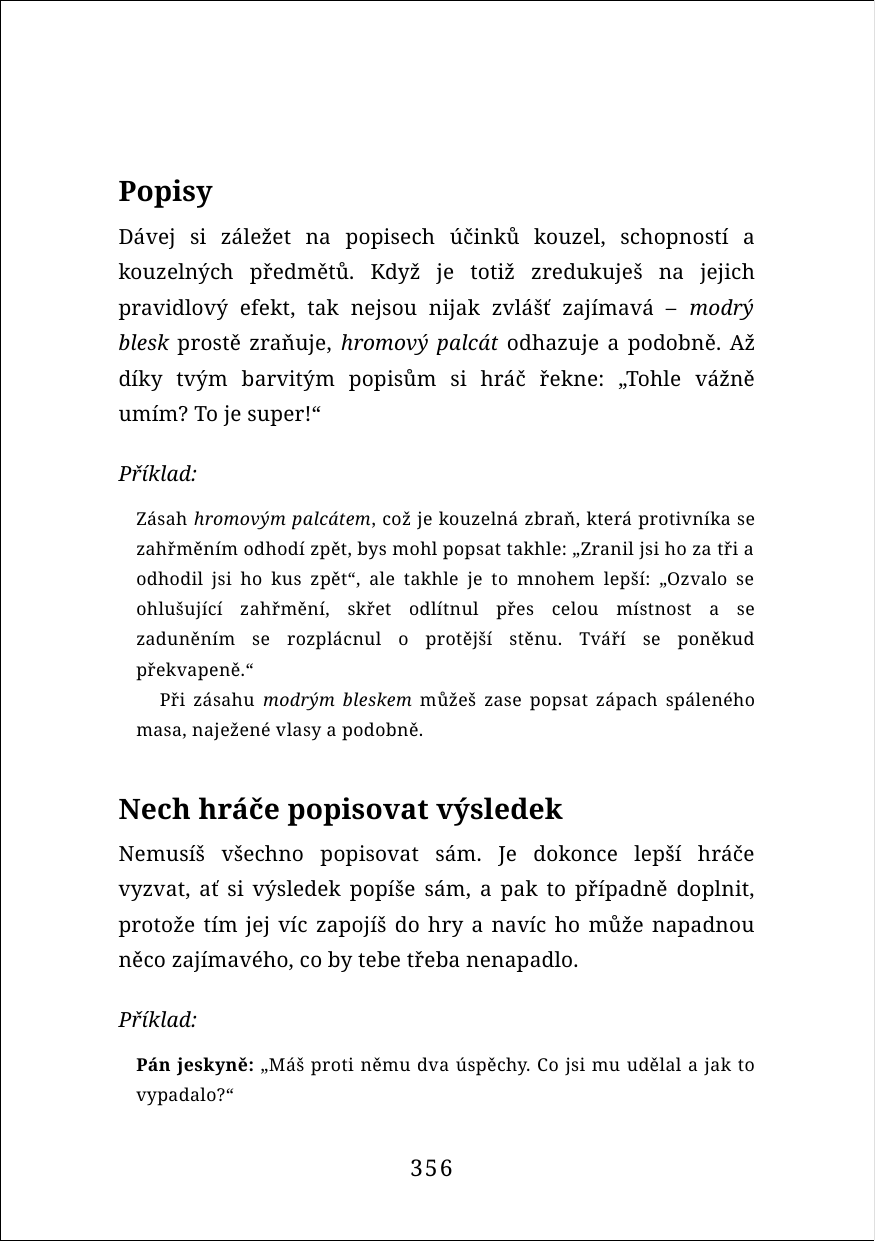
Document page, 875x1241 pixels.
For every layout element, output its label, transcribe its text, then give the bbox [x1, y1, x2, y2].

text Zásah hromovým palcátem, což je kouzelná zbraň, která protivníka se zahřměním odhodí zpět, bys mohl popsat takhle: „Zranil jsi ho za tři a odhodil jsi ho kus zpět“, ale takhle je to mnohem lepší: „Ozvalo se ohlušující zahřmění, skřet odlítnul přes celou místnost a se zaduněním se rozplácnul o protější stěnu. Tváří se poněkud překvapeně.“ Při zásahu modrým bleskem můžeš zase popsat zápach spáleného masa, naježené vlasy a podobně. [136, 506, 756, 742]
text Dávej si záležet na popisech účinků kouzel, schopností a kouzelných předmětů. Když je totiž zredukuješ na jejich pravidlový efekt, tak nejsou nijak zvlášť zajímavá – modrý blesk prostě zraňuje, hromový palcát odhazuje a podobně. Až díky tvým barvitým popisům si hráč řekne: „Tohle vážně umím? To je super!“ [118, 222, 756, 428]
subtitle Popisy [118, 172, 756, 210]
text Pán jeskyně: „Máš proti němu dva úspěchy. Co jsi mu udělal a jak to vypadalo?“ [136, 1052, 756, 1106]
text Příklad: [118, 459, 756, 487]
text Příklad: [118, 1005, 756, 1033]
subtitle Nech hráče popisovat výsledek [118, 789, 756, 827]
text Nemusíš všechno popisovat sám. Je dokonce lepší hráče vyzvat, ať si výsledek popíše sám, a pak to případně doplnit, protože tím jej víc zapojíš do hry a navíc ho může napadnou něco zajímavého, co by tebe třeba nenapadlo. [118, 839, 756, 974]
